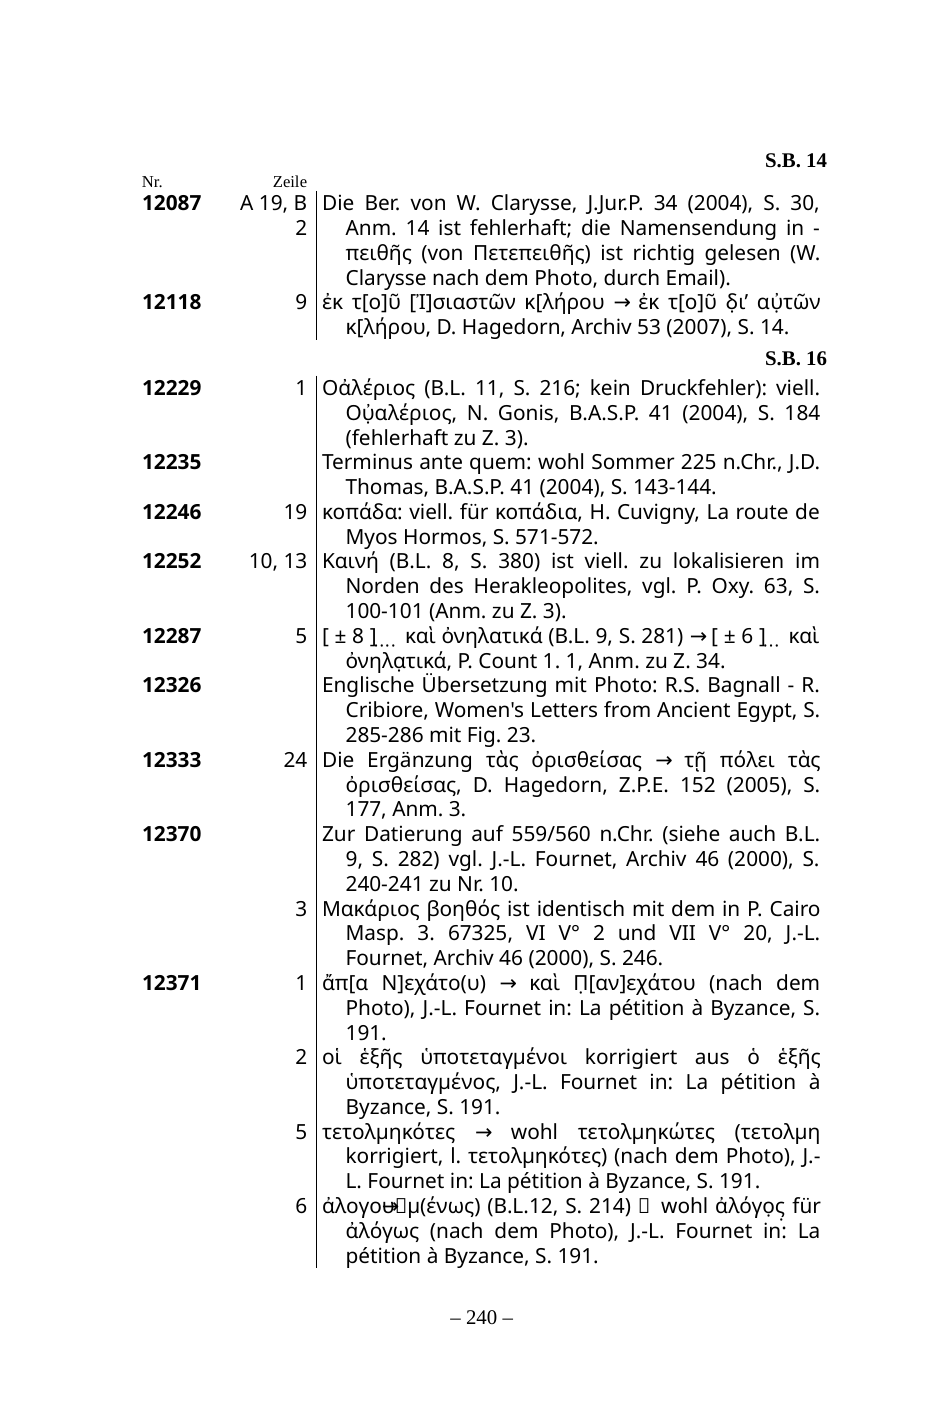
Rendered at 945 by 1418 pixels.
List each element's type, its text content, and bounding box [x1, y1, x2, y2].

subtitle S.B. 16 [136, 346, 827, 369]
table_header 12229 [136, 376, 224, 450]
table_cell 5 [224, 624, 316, 673]
table_cell 9 [224, 290, 316, 339]
table_cell Zur Datierung auf 559/560 n.Chr. (siehe auch B.L. 9, S. 282) vgl. J.-L. Fournet, Archiv 46 (2000), S. 240-241 zu Nr. 10. [317, 822, 827, 896]
table_cell [136, 1045, 224, 1119]
table_cell 12333 [136, 748, 224, 822]
table_cell Die Ber. von W. Clarysse, J.Jur.P. 34 (2004), S. 30, Anm. 14 ist fehlerhaft; die Namensendung in -πειθῆς (von Πετεπειθῆς) ist richtig gelesen (W. Clarysse nach dem Photo, durch Email). [317, 191, 827, 290]
table_cell 1 [224, 971, 316, 1045]
table_cell Englische Übersetzung mit Photo: R.S. Bagnall - R. Cribiore, Women's Letters from Ancient Egypt, S. 285-286 mit Fig. 23. [317, 673, 827, 747]
table_cell 12087 [136, 191, 224, 290]
table_cell Die Ergänzung τὰς ὀρισθείσας → τῇ πόλει τὰς ὀρισθείσας, D. Hagedorn, Z.P.E. 152 (2005), S. 177, Anm. 3. [317, 748, 827, 822]
table_cell 12118 [136, 290, 224, 339]
table_cell ἀλογουμ(ένως) (B.L.12, S. 214) → wohl ἀλόγο̣ς̣ für ἀλόγως (nach dem Photo), J.-L. Fournet in: La pétition à Byzance, S. 191. [317, 1194, 827, 1268]
table_cell 12287 [136, 624, 224, 673]
table_cell 24 [224, 748, 316, 822]
table_cell 12371 [136, 971, 224, 1045]
table_cell 12235 [136, 450, 316, 499]
table_cell κοπάδα: viell. für κοπάδια, H. Cuvigny, La route de Myos Hormos, S. 571-572. [317, 500, 827, 549]
table_cell 3 [224, 896, 316, 971]
table_header 1 [224, 376, 316, 450]
table_cell Μακάριος βοηθός ist identisch mit dem in P. Cairo Masp. 3. 67325, VI V° 2 und VII V° 20, J.-L. Fournet, Archiv 46 (2000), S. 246. [317, 896, 827, 971]
table_cell 19 [224, 500, 316, 549]
table_cell 12252 [136, 549, 224, 623]
table_header Οἀλέριος (B.L. 11, S. 216; kein Druckfehler): viell. Οὐ̣αλέριος, N. Gonis, B.A.S.P. 41 (2004), S. 184 (fehlerhaft zu Z. 3). [317, 376, 827, 450]
table_cell [136, 1194, 224, 1268]
table_cell 6 [224, 1194, 316, 1268]
table_cell 12326 [136, 673, 316, 747]
table_cell A 19, B 2 [224, 191, 316, 290]
table_cell 5 [224, 1119, 316, 1194]
table_cell Terminus ante quem: wohl Sommer 225 n.Chr., J.D. Thomas, B.A.S.P. 41 (2004), S. 143-144. [317, 450, 827, 499]
table_cell 12370 [136, 822, 316, 896]
table_cell τετολμηκότες → wohl τετολμηκώτες (τετολμη korrigiert, l. τετολμηκότες) (nach dem Photo), J.-L. Fournet in: La pétition à Byzance, S. 191. [317, 1119, 827, 1194]
table_cell 10, 13 [224, 549, 316, 623]
table_cell [ ± 8 ] ̣ ̣ ̣ ̣ καὶ ὀνηλατικά (B.L. 9, S. 281) → [ ± 6 ] ̣ ̣ ̣ καὶ ὀνηλα̣τικά, P. Count 1. 1, Anm. zu Z. 34. [317, 624, 827, 673]
table_cell ἄπ[α Ν]εχάτο(υ) → καὶ Π̣[αν]εχάτου (nach dem Photo), J.-L. Fournet in: La pétition à Byzance, S. 191. [317, 971, 827, 1045]
table_cell 12246 [136, 500, 224, 549]
table_cell 2 [224, 1045, 316, 1119]
table_cell ἐκ τ[ο]ῦ [Ἰ]σιαστῶν κ[λήρου → ἐκ τ[ο]ῦ δ̣ι’ αὐ̣τῶν κ[λήρου, D. Hagedorn, Archiv 53 (2007), S. 14. [317, 290, 827, 339]
table_cell οἱ ἑξῆς ὑποτεταγμένοι korrigiert aus ὁ ἑξῆς ὑποτεταγμένος, J.-L. Fournet in: La pétition à Byzance, S. 191. [317, 1045, 827, 1119]
table_cell [136, 896, 224, 971]
table_cell [136, 1119, 224, 1194]
table_cell Καινή (B.L. 8, S. 380) ist viell. zu lokalisieren im Norden des Herakleopolites, vgl. P. Oxy. 63, S. 100-101 (Anm. zu Z. 3). [317, 549, 827, 623]
